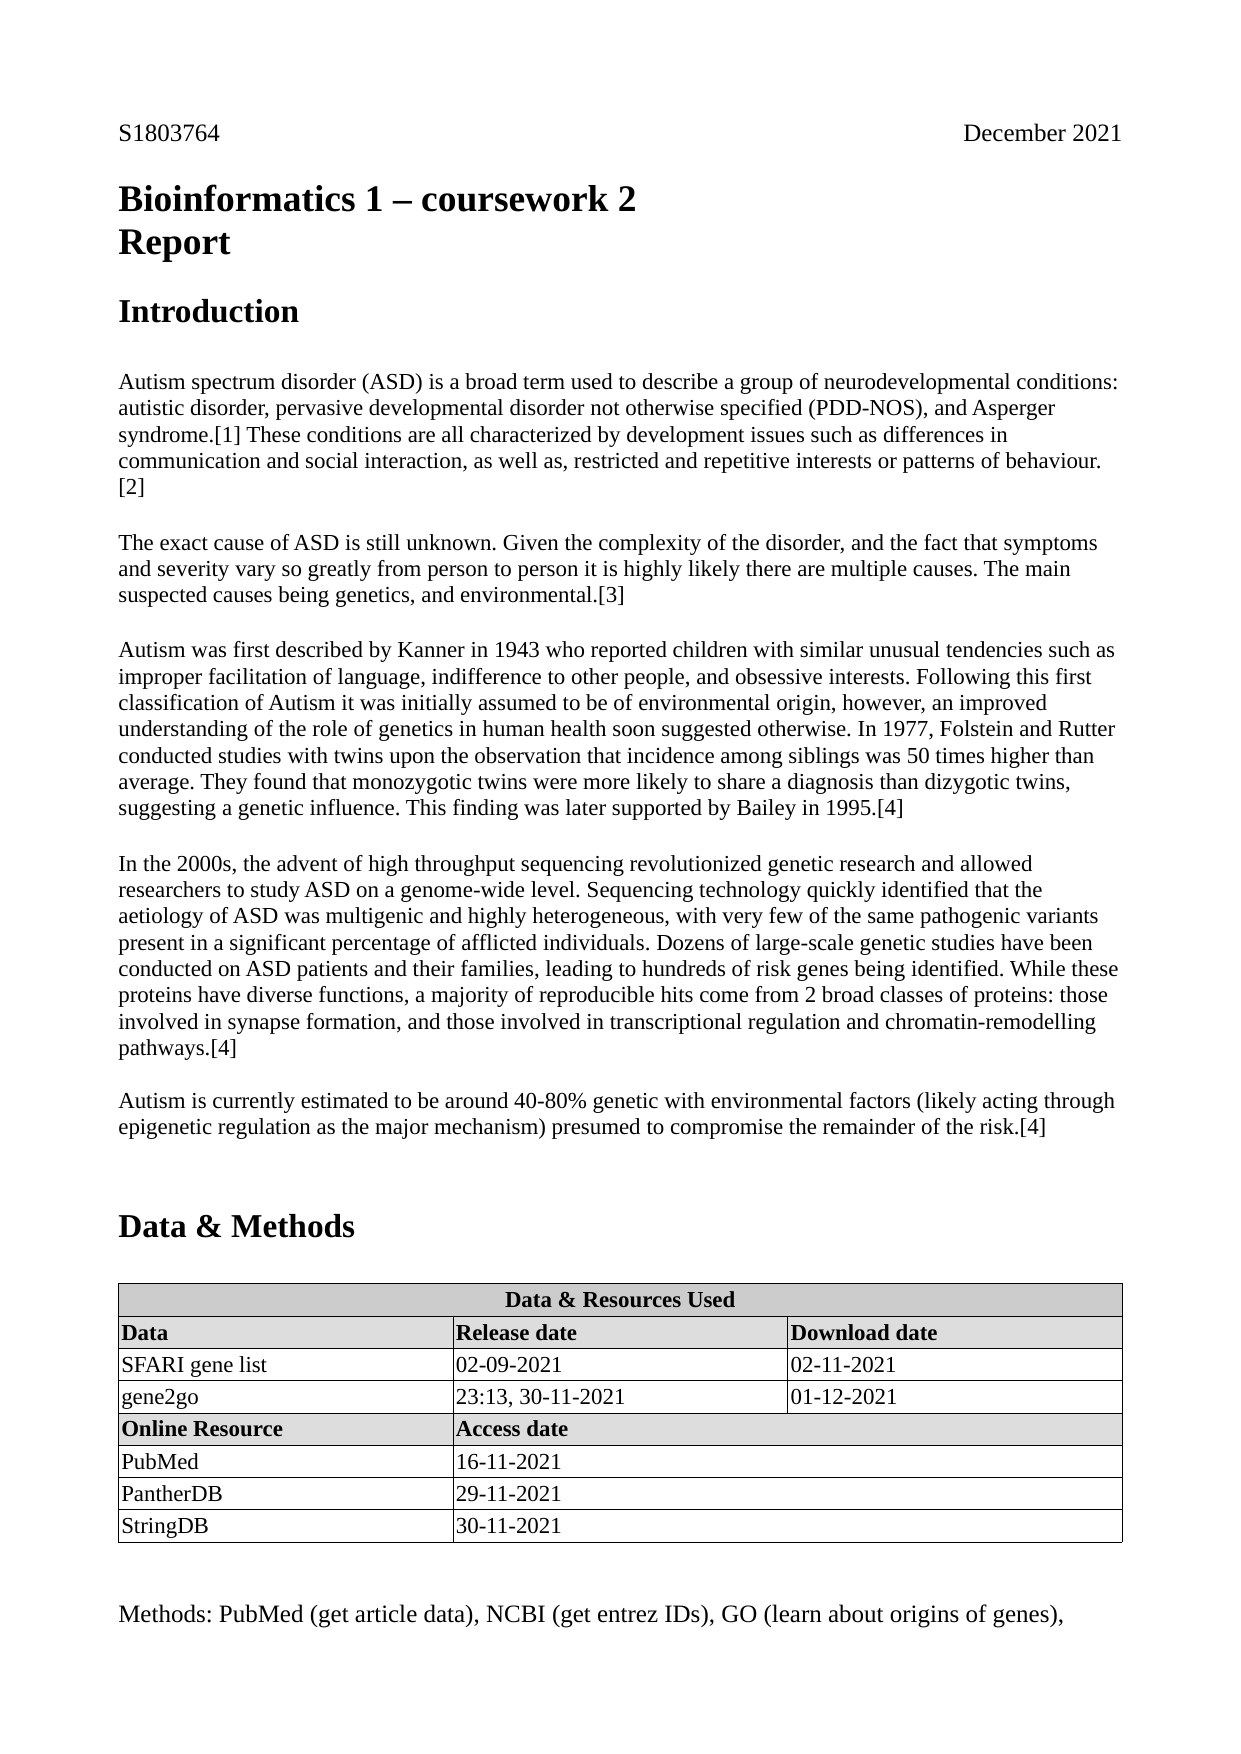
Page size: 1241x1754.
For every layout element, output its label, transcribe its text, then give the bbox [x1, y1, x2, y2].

table_cell Data [119, 1317, 453, 1348]
table_cell gene2go [119, 1381, 453, 1412]
text The exact cause of ASD is still unknown. Given the complexity of the disorder, and the fact that symptoms and severity vary so greatly from person to person it is highly likely there are multiple causes. The main suspected causes being genetics, and environmental.[3] [118, 528, 1122, 608]
table_cell 29-11-2021 [454, 1478, 1122, 1509]
table_cell Online Resource [119, 1414, 453, 1445]
table_cell 16-11-2021 [454, 1446, 1122, 1477]
table_cell Access date [454, 1414, 1122, 1445]
table_header Data & Resources Used [119, 1284, 1122, 1316]
table_cell Download date [788, 1317, 1122, 1348]
table_cell 01-12-2021 [788, 1381, 1122, 1412]
table_cell StringDB [119, 1510, 453, 1542]
table_cell Release date [454, 1317, 787, 1348]
text Report Introduction Autism spectrum disorder (ASD) is a broad term used to describe a group of neurodevelopmental conditions: autistic disorder, pervasive developmental disorder not otherwise specified (PDD-NOS), and Asperger syndrome.[1] These conditions are all characterized by development issues such as differences in communication and social interaction, as well as, restricted and repetitive interests or patterns of behaviour.[2] [118, 219, 1122, 500]
text Data & Methods [118, 1207, 1122, 1283]
table_cell PantherDB [119, 1478, 453, 1509]
table_cell 23:13, 30-11-2021 [454, 1381, 787, 1412]
table_cell 02-09-2021 [454, 1349, 787, 1380]
table_cell SFARI gene list [119, 1349, 453, 1380]
text In the 2000s, the advent of high throughput sequencing revolutionized genetic research and allowed researchers to study ASD on a genome-wide level. Sequencing technology quickly identified that the aetiology of ASD was multigenic and highly heterogeneous, with very few of the same pathogenic variants present in a significant percentage of afflicted individuals. Dozens of large-scale genetic studies have been conducted on ASD patients and their families, leading to hundreds of risk genes being identified. While these proteins have diverse functions, a majority of reproducible hits come from 2 broad classes of proteins: those involved in synapse formation, and those involved in transcriptional regulation and chromatin-remodelling pathways.[4] Autism is currently estimated to be around 40-80% genetic with environmental factors (likely acting through epigenetic regulation as the major mechanism) presumed to compromise the remainder of the risk.[4] [118, 849, 1122, 1207]
text Bioinformatics 1 – coursework 2 [118, 176, 1122, 219]
table_cell 30-11-2021 [454, 1510, 1122, 1542]
table_cell PubMed [119, 1446, 453, 1477]
text Methods: PubMed (get article data), NCBI (get entrez IDs), GO (learn about origins of genes), [118, 1543, 1122, 1628]
table_cell 02-11-2021 [788, 1349, 1122, 1380]
text Autism was first described by Kanner in 1943 who reported children with similar unusual tendencies such as improper facilitation of language, indifference to other people, and obsessive interests. Following this first classification of Autism it was initially assumed to be of environmental origin, however, an improved understanding of the role of genetics in human health soon suggested otherwise. In 1977, Folstein and Rutter conducted studies with twins upon the observation that incidence among siblings was 50 times higher than average. They found that monozygotic twins were more likely to share a diagnosis than dizygotic twins, suggesting a genetic influence. This finding was later supported by Bailey in 1995.[4] [118, 636, 1122, 821]
